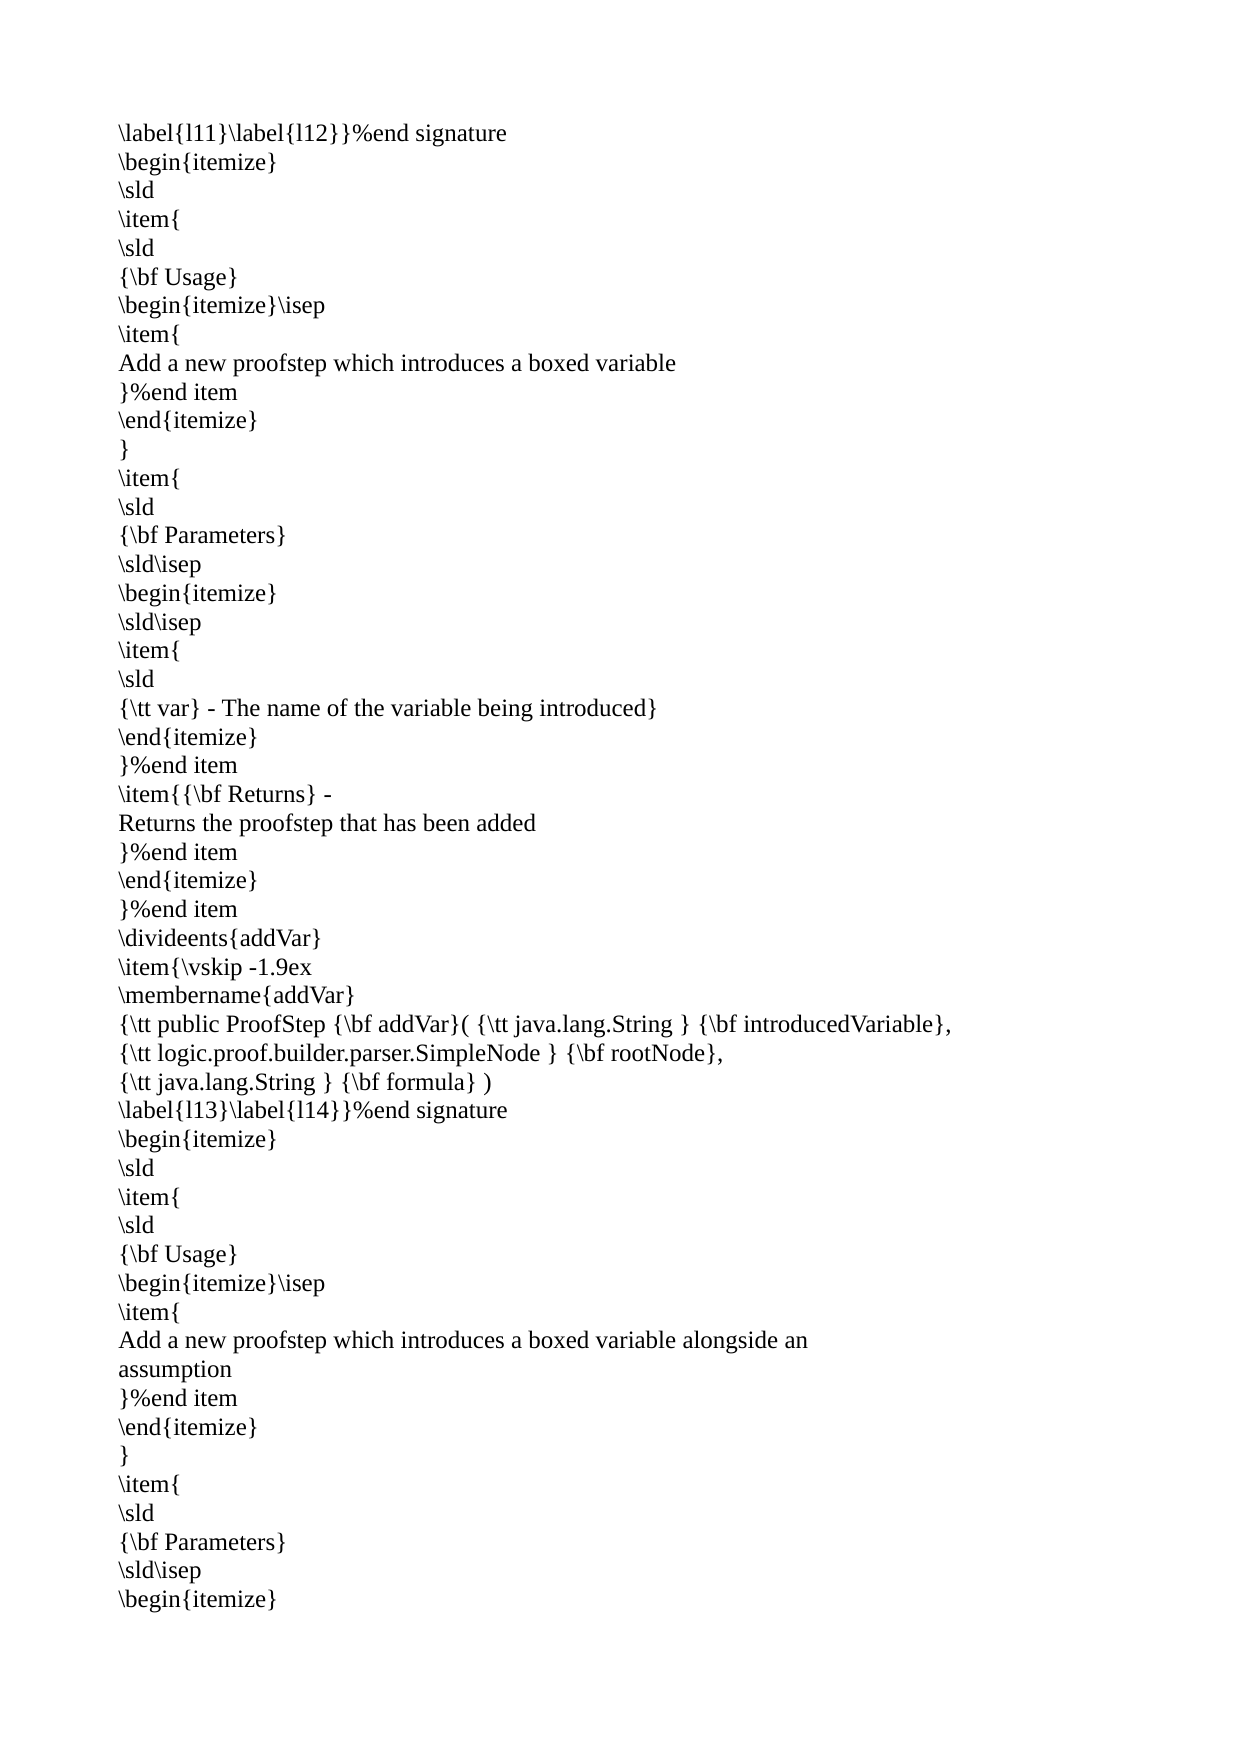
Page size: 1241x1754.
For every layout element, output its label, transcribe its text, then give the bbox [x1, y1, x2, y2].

text \end{itemize} [118, 1412, 1122, 1441]
text \sld\isep [118, 549, 1122, 578]
text \sld [118, 176, 1122, 204]
text }%end item [118, 837, 1122, 866]
text Returns the proofstep that has been added [118, 808, 1122, 837]
text \sld [118, 492, 1122, 521]
text \begin{itemize} [118, 578, 1122, 607]
text \divideents{addVar} [118, 923, 1122, 952]
text \end{itemize} [118, 406, 1122, 434]
text {\tt var} - The name of the variable being introduced} [118, 693, 1122, 722]
text {\tt public ProofStep {\bf addVar}( {\tt java.lang.String } {\bf introducedVariable}, [118, 1009, 1122, 1038]
text \sld\isep [118, 1556, 1122, 1584]
text } [118, 1441, 1122, 1469]
text {\tt logic.proof.builder.parser.SimpleNode } {\bf rootNode}, [118, 1038, 1122, 1067]
text }%end item [118, 894, 1122, 923]
text \label{l11}\label{l12}}%end signature [118, 118, 1122, 147]
text \begin{itemize} [118, 1124, 1122, 1153]
text {\bf Usage} [118, 262, 1122, 291]
text \item{ [118, 204, 1122, 233]
text \item{ [118, 1182, 1122, 1211]
text \membername{addVar} [118, 981, 1122, 1009]
text }%end item [118, 751, 1122, 779]
text \begin{itemize} [118, 147, 1122, 176]
text \sld [118, 233, 1122, 262]
text assumption [118, 1354, 1122, 1383]
text \item{\vskip -1.9ex [118, 952, 1122, 981]
text \sld [118, 1211, 1122, 1239]
text {\tt java.lang.String } {\bf formula} ) [118, 1067, 1122, 1096]
text \item{ [118, 1297, 1122, 1326]
text \sld [118, 1498, 1122, 1527]
text \item{{\bf Returns} - [118, 779, 1122, 808]
text \begin{itemize} [118, 1584, 1122, 1613]
text Add a new proofstep which introduces a boxed variable [118, 348, 1122, 377]
text {\bf Usage} [118, 1239, 1122, 1268]
text \item{ [118, 1469, 1122, 1498]
text \sld [118, 664, 1122, 693]
text \sld [118, 1153, 1122, 1182]
text } [118, 434, 1122, 463]
text {\bf Parameters} [118, 521, 1122, 549]
text \label{l13}\label{l14}}%end signature [118, 1096, 1122, 1124]
text \end{itemize} [118, 722, 1122, 751]
text Add a new proofstep which introduces a boxed variable alongside an [118, 1326, 1122, 1354]
text }%end item [118, 1383, 1122, 1412]
text \end{itemize} [118, 866, 1122, 894]
text {\bf Parameters} [118, 1527, 1122, 1556]
text \item{ [118, 463, 1122, 492]
text \item{ [118, 319, 1122, 348]
text \item{ [118, 636, 1122, 664]
text }%end item [118, 377, 1122, 406]
text \begin{itemize}\isep [118, 1268, 1122, 1297]
text \sld\isep [118, 607, 1122, 636]
text \begin{itemize}\isep [118, 291, 1122, 319]
